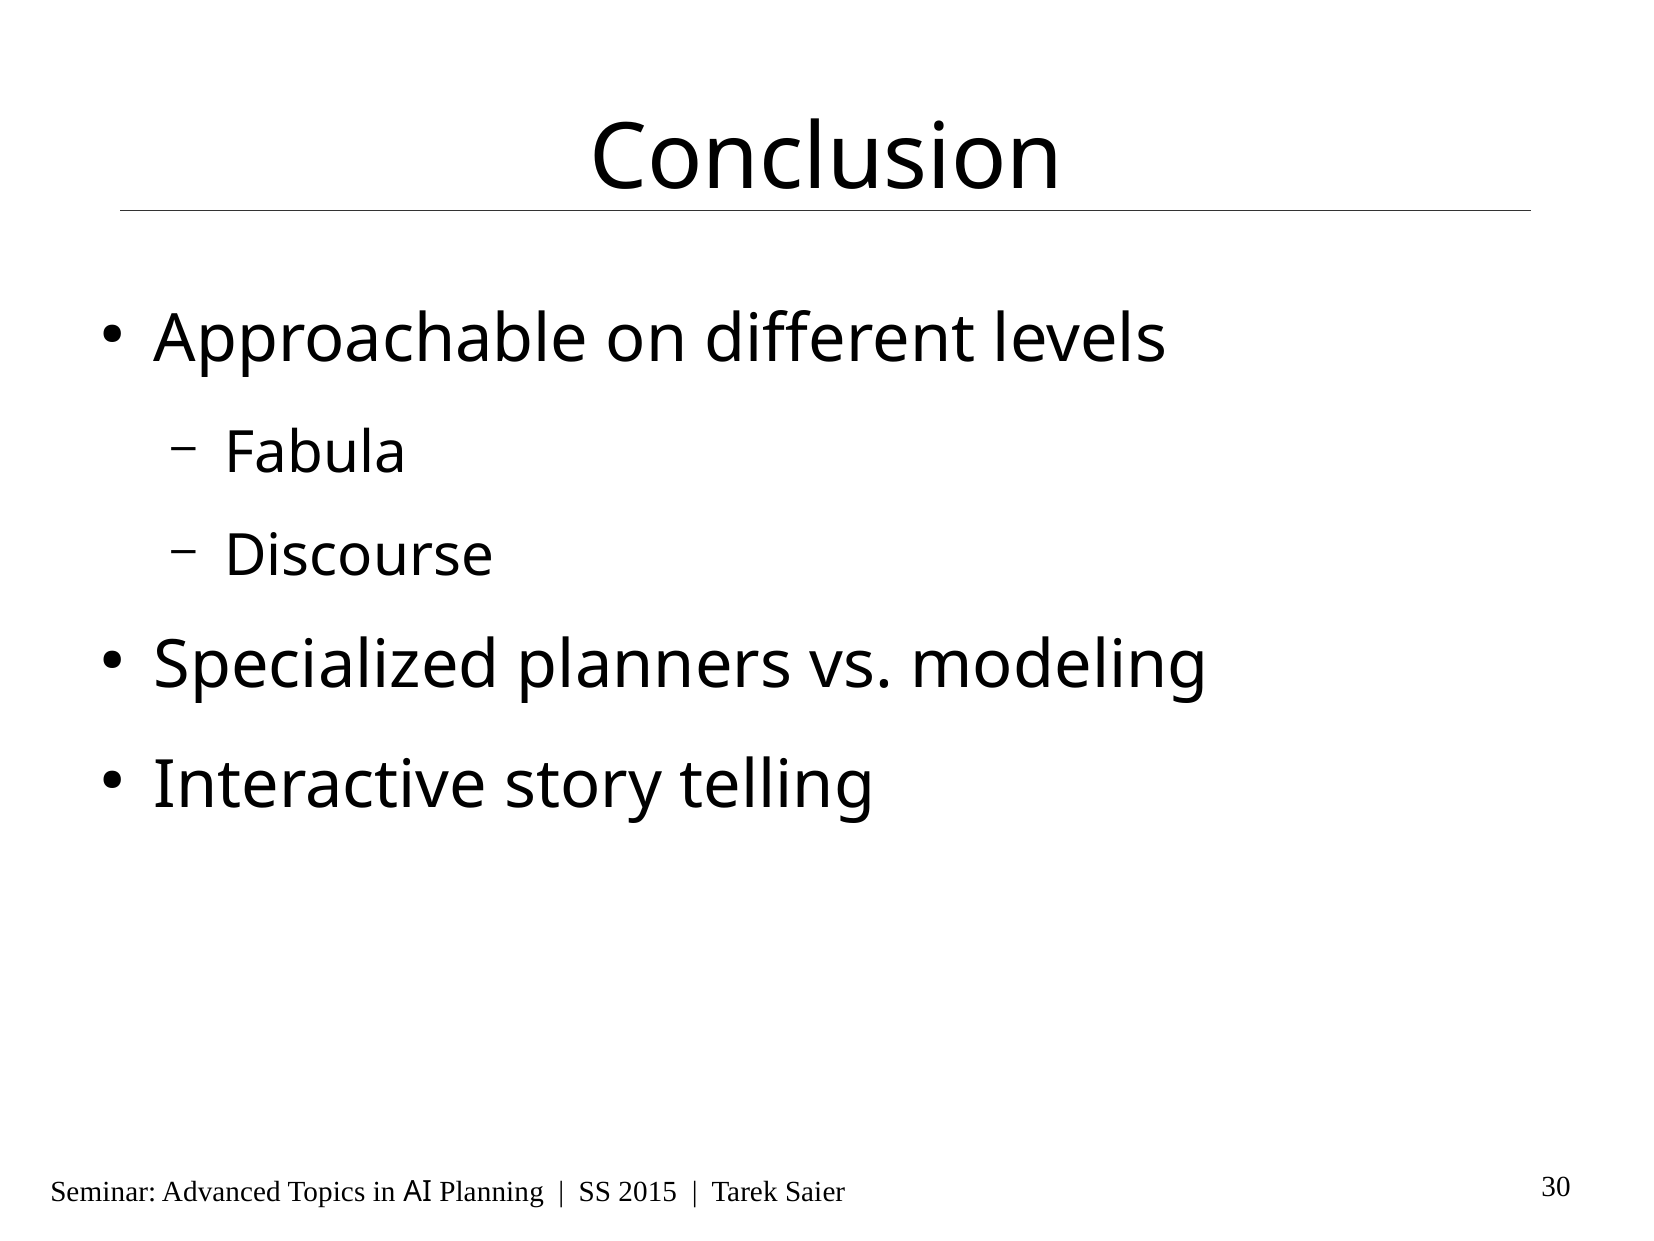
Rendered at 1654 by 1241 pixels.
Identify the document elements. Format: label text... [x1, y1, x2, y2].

list Approachable on different levels Fabula Discourse Specialized planners vs. modeling Interactive story telling [82, 290, 1571, 995]
title Conclusion [82, 49, 1571, 257]
